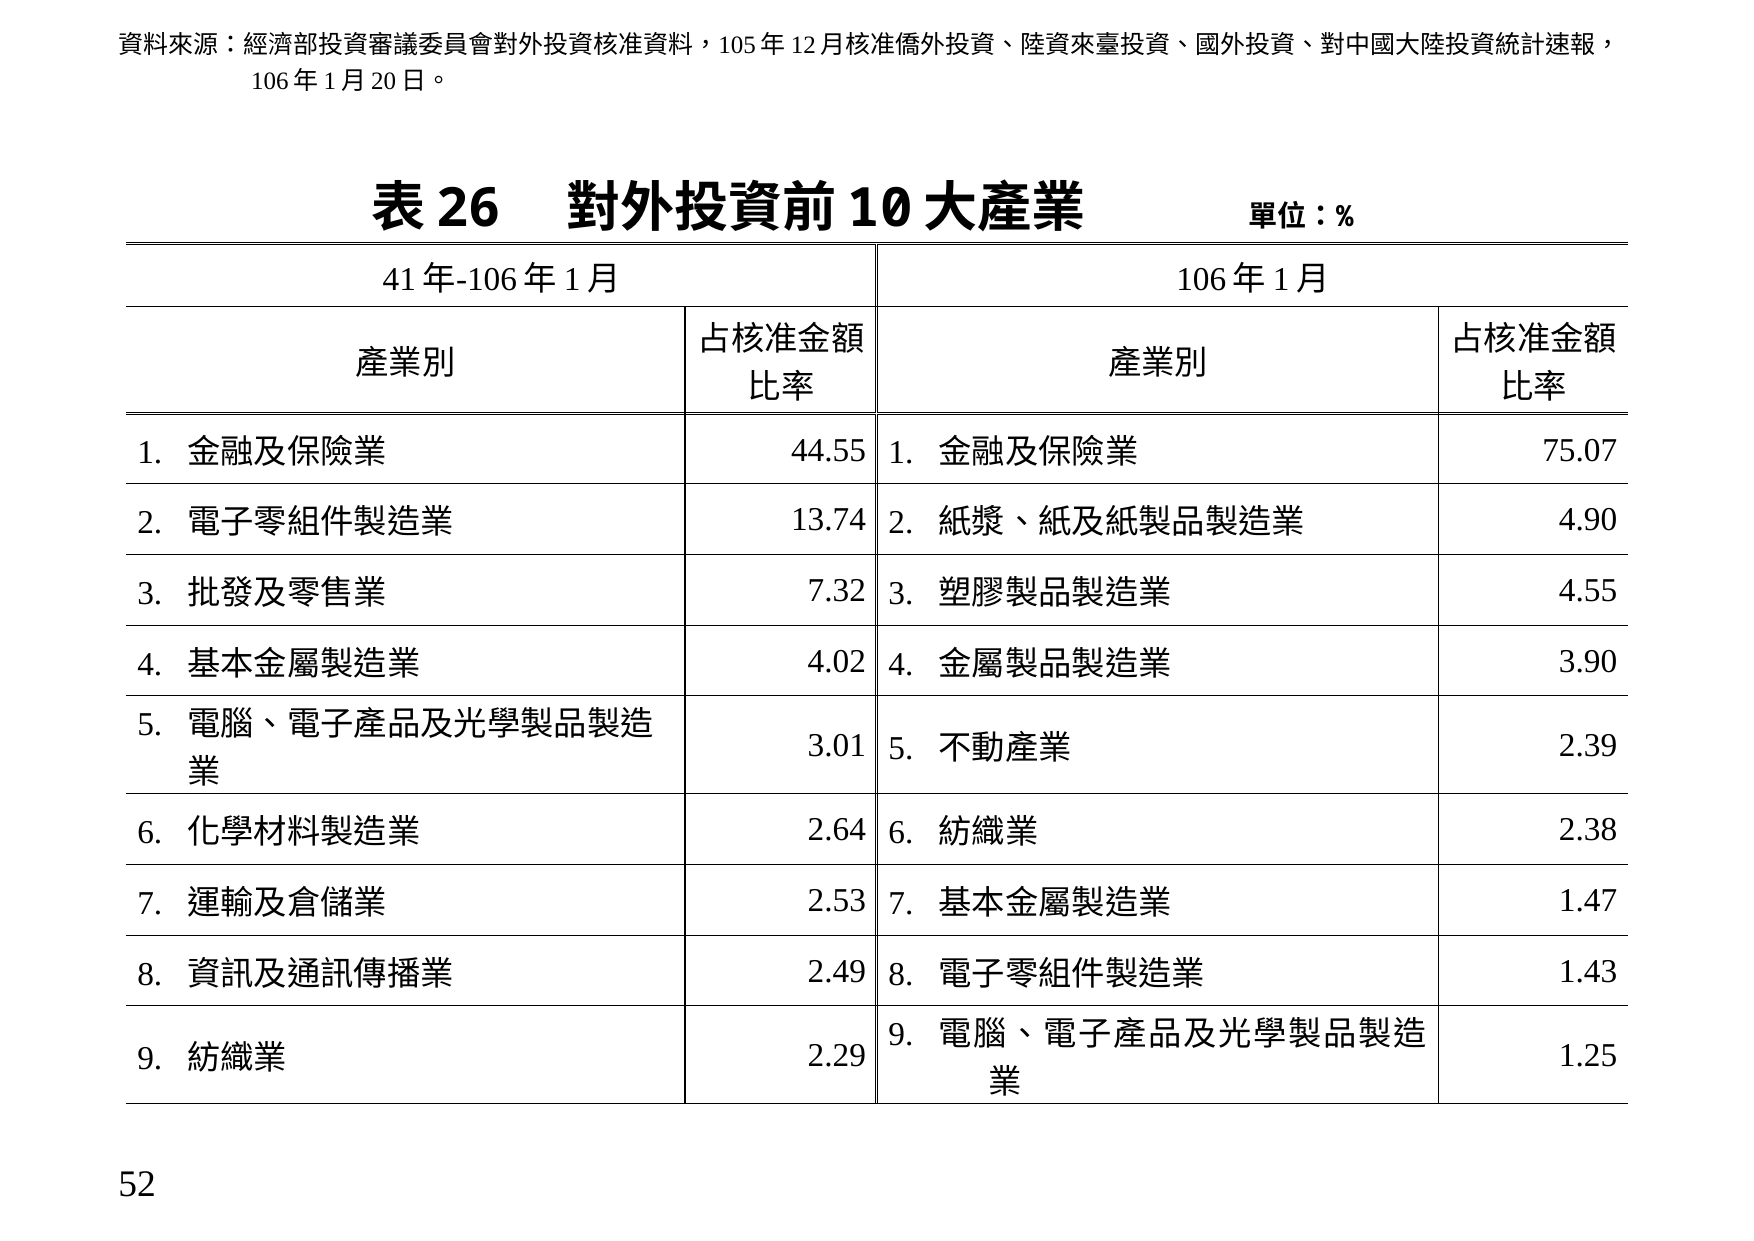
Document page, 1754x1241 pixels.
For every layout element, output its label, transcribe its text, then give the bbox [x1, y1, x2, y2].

table_cell 金融及保險業 [126, 415, 684, 483]
table_cell 紡織業 [878, 794, 1438, 864]
table_cell 金融及保險業 [878, 415, 1438, 483]
table_cell 7.32 [686, 555, 875, 624]
table_cell 13.74 [686, 484, 875, 554]
table_cell 4.02 [686, 626, 875, 695]
table_cell 占核准金額比率 [686, 307, 875, 412]
subtitle 表26 對外投資前10大產業 單位：% [118, 164, 1636, 242]
table_cell 1.47 [1439, 865, 1628, 934]
table_cell 電子零組件製造業 [126, 484, 684, 554]
table_cell 紙漿、紙及紙製品製造業 [878, 484, 1438, 554]
table_cell 2.29 [686, 1006, 875, 1103]
table_cell 1.25 [1439, 1006, 1628, 1103]
table_cell 2.53 [686, 865, 875, 934]
table_cell 資訊及通訊傳播業 [126, 936, 684, 1005]
table_header 41年-106年1月 [126, 245, 875, 306]
table_cell 紡織業 [126, 1006, 684, 1103]
table_cell 2.49 [686, 936, 875, 1005]
table_cell 2.64 [686, 794, 875, 864]
table_cell 占核准金額比率 [1439, 307, 1628, 412]
table_cell 化學材料製造業 [126, 794, 684, 864]
table_cell 電腦、電子產品及光學製品製造業 [878, 1006, 1438, 1103]
table_cell 批發及零售業 [126, 555, 684, 624]
table_cell 產業別 [878, 307, 1438, 412]
table_cell 基本金屬製造業 [126, 626, 684, 695]
table_cell 塑膠製品製造業 [878, 555, 1438, 624]
table_cell 電腦、電子產品及光學製品製造業 [126, 696, 684, 793]
table_cell 產業別 [126, 307, 684, 412]
table_cell 44.55 [686, 415, 875, 483]
table_cell 2.39 [1439, 696, 1628, 793]
table_cell 金屬製品製造業 [878, 626, 1438, 695]
table_cell 3.01 [686, 696, 875, 793]
table_cell 4.90 [1439, 484, 1628, 554]
table_cell 不動產業 [878, 696, 1438, 793]
table_cell 2.38 [1439, 794, 1628, 864]
table_cell 75.07 [1439, 415, 1628, 483]
table_cell 基本金屬製造業 [878, 865, 1438, 934]
table_cell 3.90 [1439, 626, 1628, 695]
text 資料來源：經濟部投資審議委員會對外投資核准資料，105年12月核准僑外投資、陸資來臺投資、國外投資、對中國大陸投資統計速報，106年1月20日。 [118, 24, 1636, 97]
table_cell 1.43 [1439, 936, 1628, 1005]
table_header 106年1月 [878, 245, 1628, 306]
table_cell 運輸及倉儲業 [126, 865, 684, 934]
table_cell 電子零組件製造業 [878, 936, 1438, 1005]
table_cell 4.55 [1439, 555, 1628, 624]
